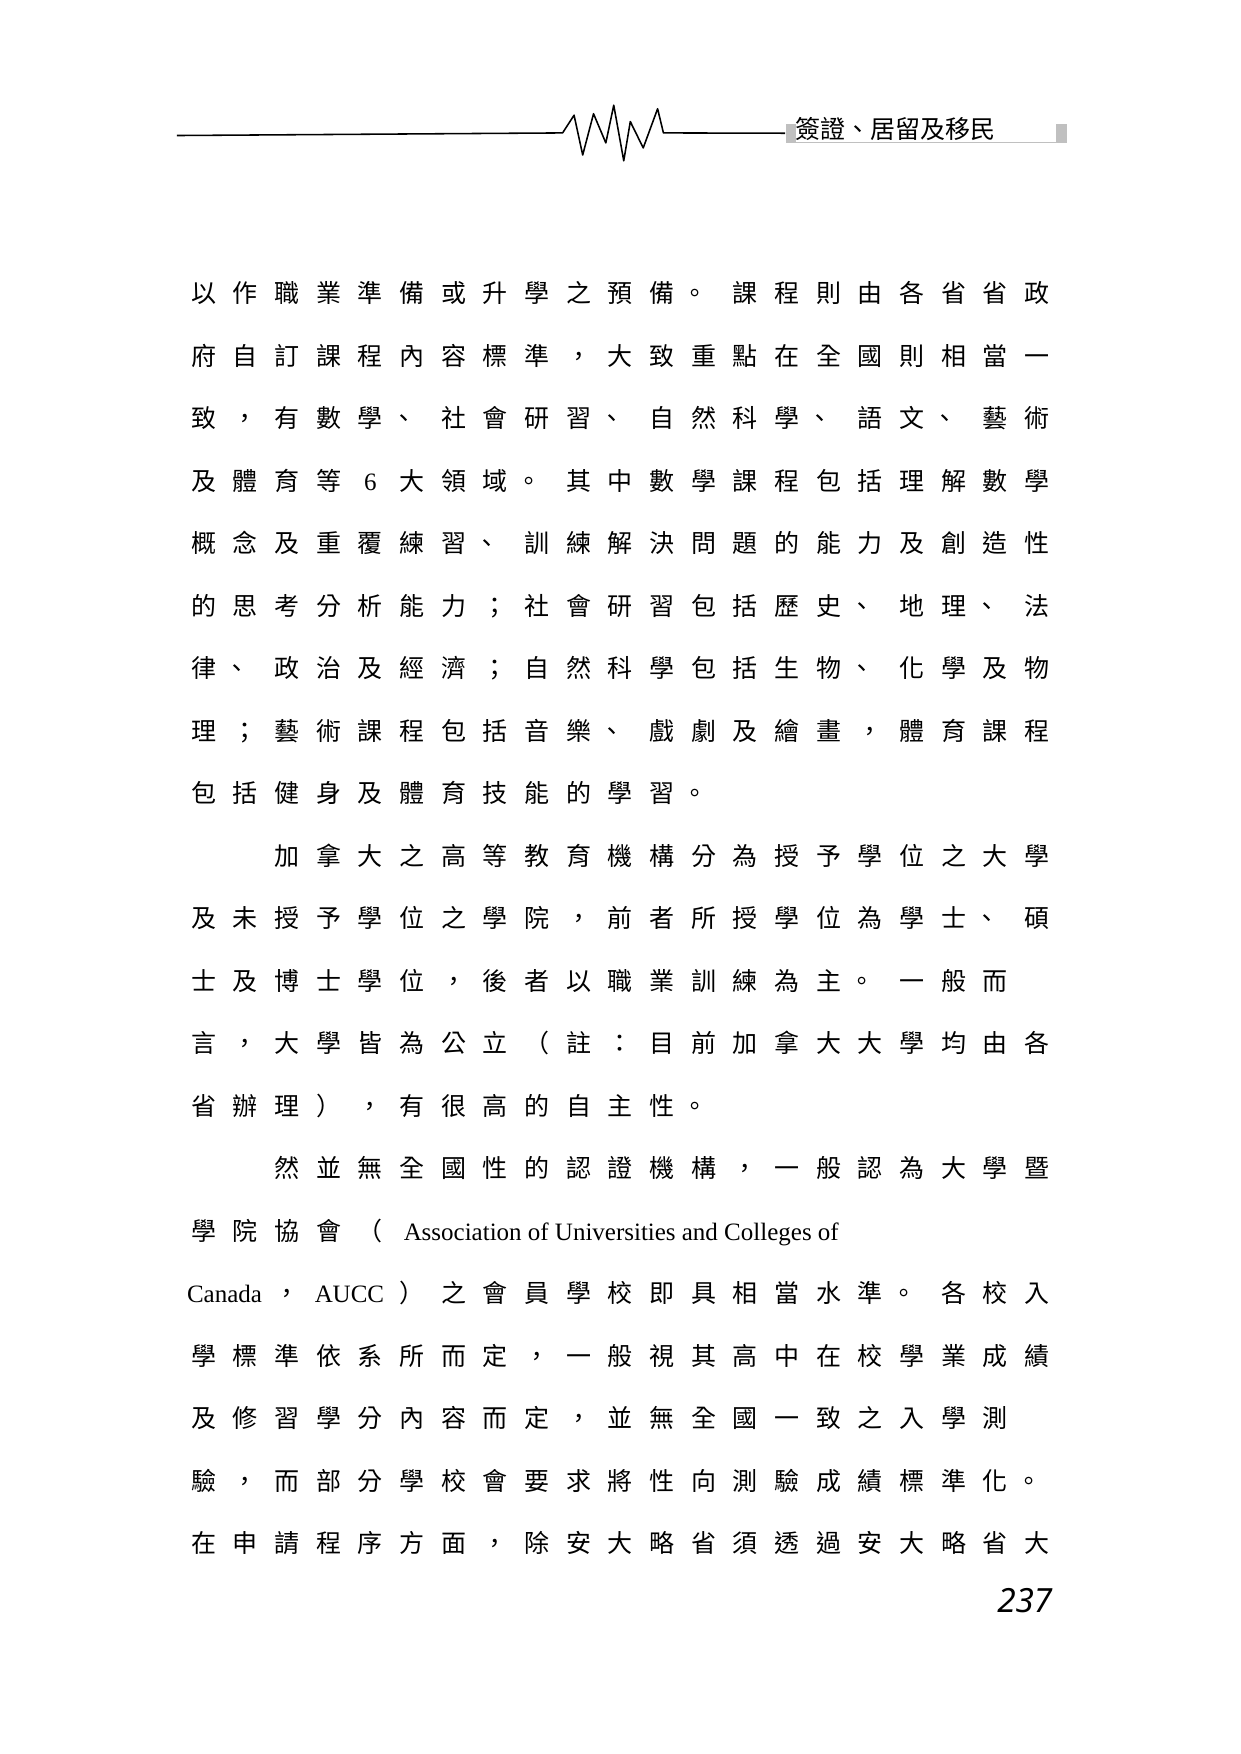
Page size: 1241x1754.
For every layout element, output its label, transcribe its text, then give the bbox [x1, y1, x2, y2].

text 然並無全國性的認證機構，一般認為大學暨學院協會（Association of Universities and Colleges of Canada，AUCC）之會員學校即具相當水準。各校入學標準依系所而定，一般視其高中在校學業成績及修習學分內容而定，並無全國一致之入學測驗，而部分學校會要求將性向測驗成績標準化。在申請程序方面，除安大略省須透過安大略省大 [183, 1125, 1058, 1563]
text 加拿大之高等教育機構分為授予學位之大學及未授予學位之學院，前者所授學位為學士、碩士及博士學位，後者以職業訓練為主。一般而言，大學皆為公立（註：目前加拿大大學均由各省辦理），有很高的自主性。 [183, 813, 1058, 1125]
text 以作職業準備或升學之預備。課程則由各省省政府自訂課程內容標準，大致重點在全國則相當一致，有數學、社會研習、自然科學、語文、藝術及體育等6大領域。其中數學課程包括理解數學概念及重覆練習、訓練解決問題的能力及創造性的思考分析能力；社會研習包括歷史、地理、法律、政治及經濟；自然科學包括生物、化學及物理；藝術課程包括音樂、戲劇及繪畫，體育課程包括健身及體育技能的學習。 [183, 250, 1058, 813]
